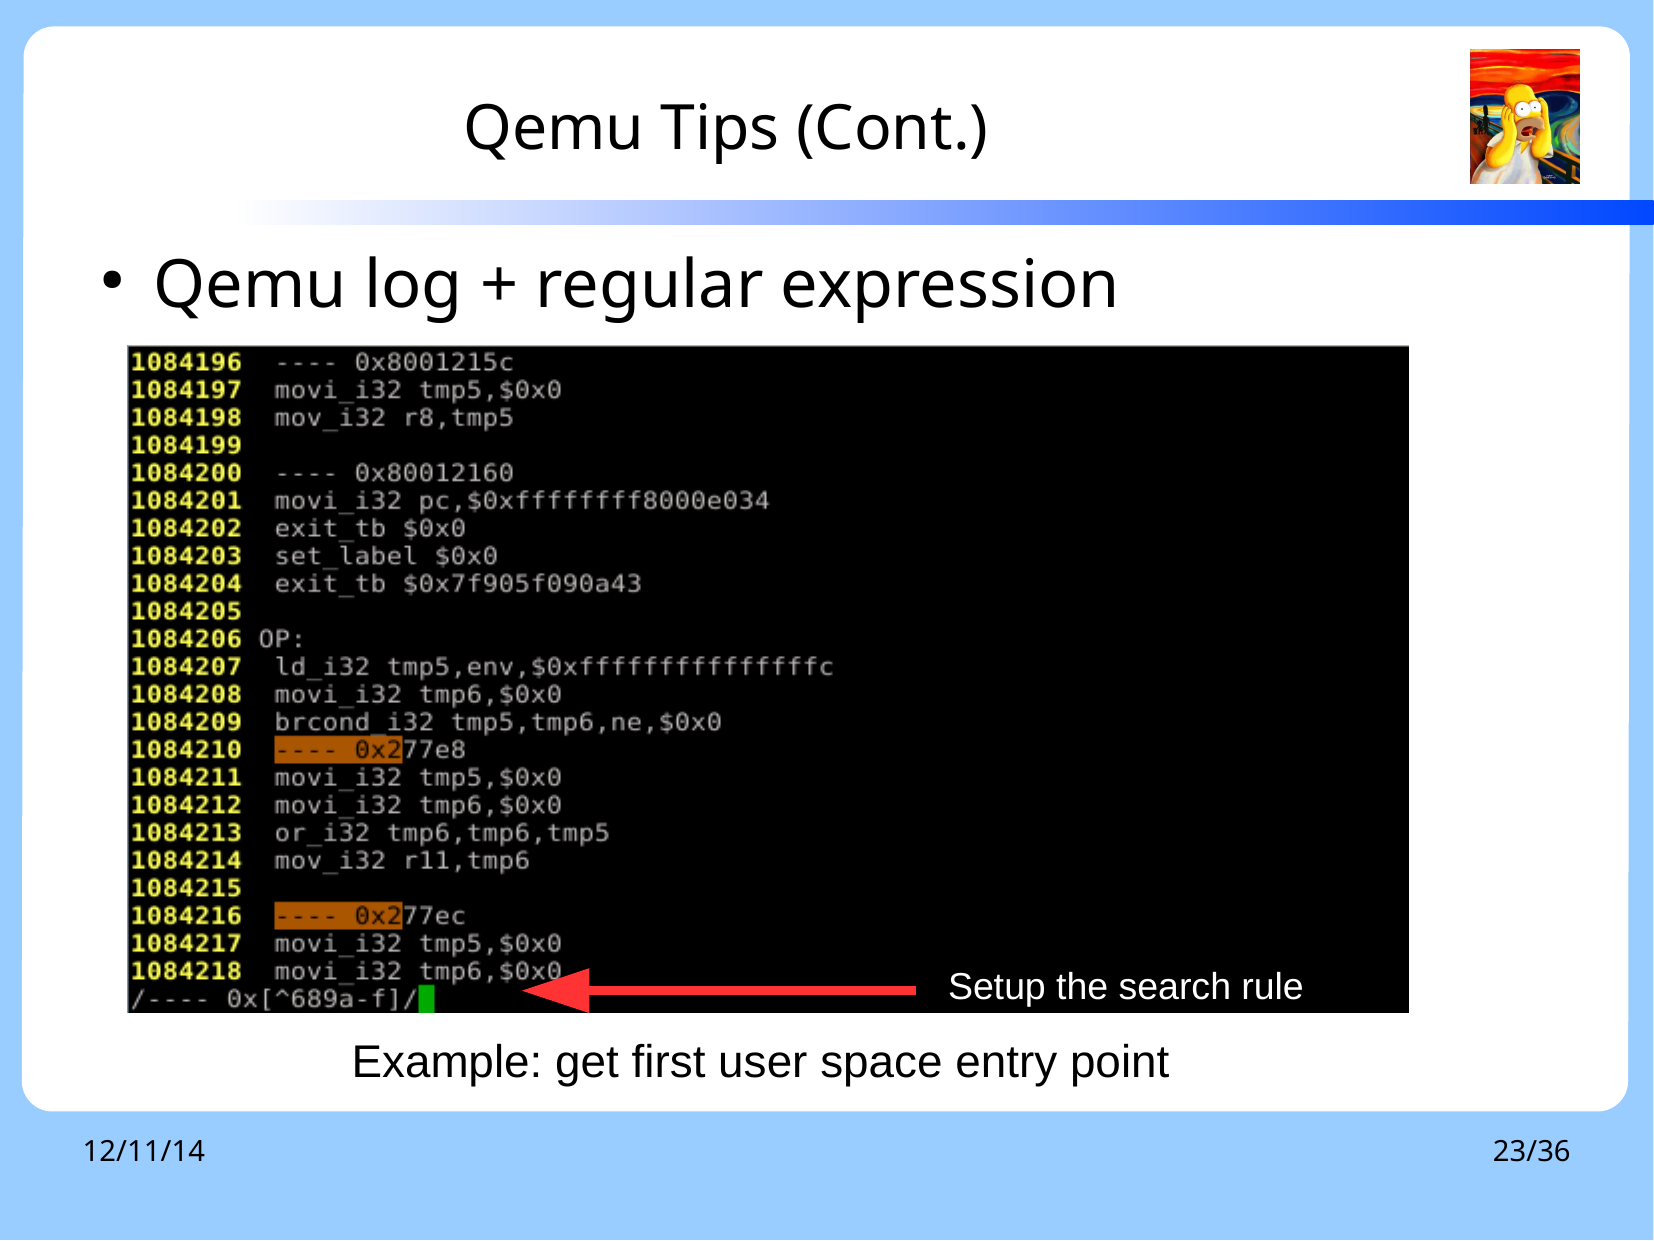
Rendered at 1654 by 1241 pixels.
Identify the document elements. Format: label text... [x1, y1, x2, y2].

text_box Example: get first user space entry point [336, 1055, 1222, 1146]
title Qemu Tips (Cont.) [82, 49, 1371, 201]
picture [1470, 49, 1580, 184]
list Qemu log + regular expression [82, 236, 1571, 1055]
